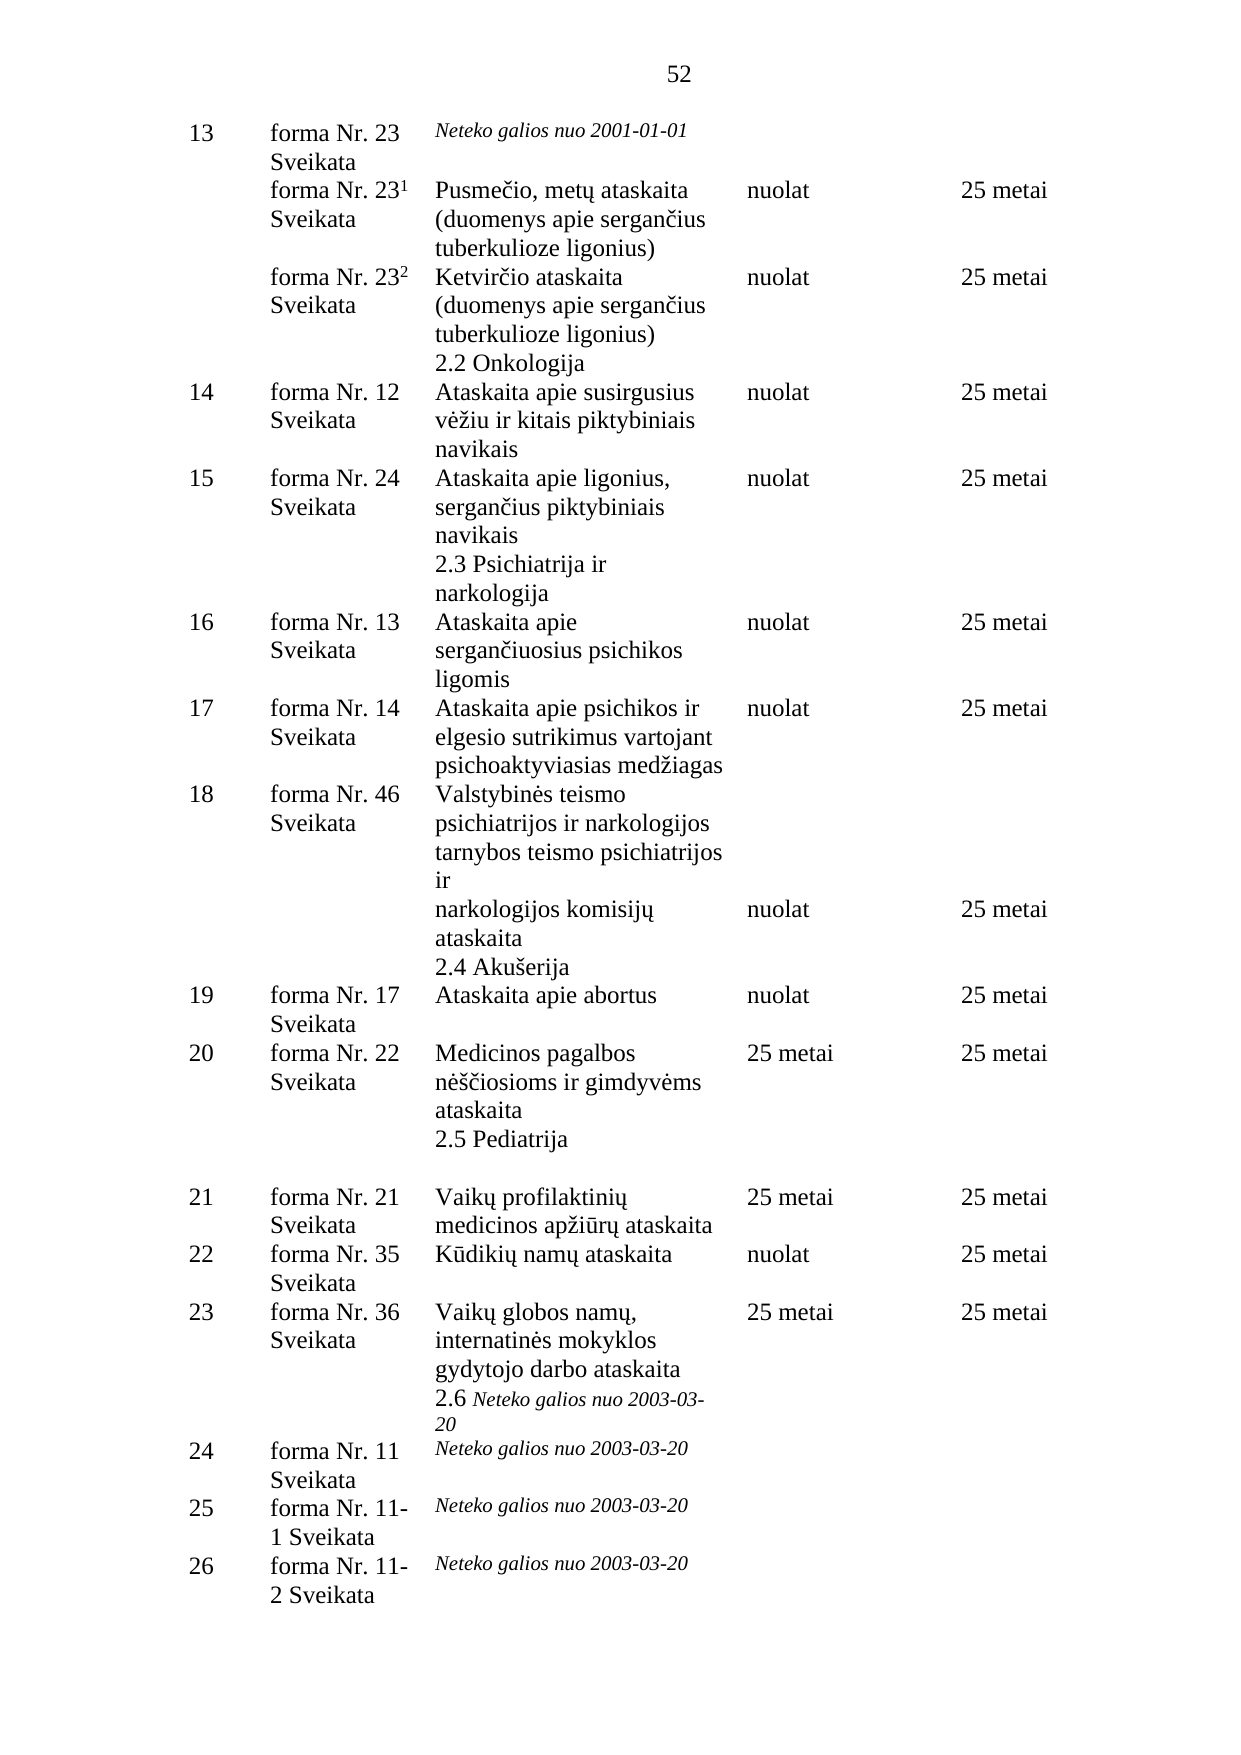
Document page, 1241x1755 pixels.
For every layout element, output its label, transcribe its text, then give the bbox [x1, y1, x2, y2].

table_cell 25 metai [950, 1038, 1181, 1124]
table_cell Neteko galios nuo 2003-03-20 [424, 1551, 736, 1608]
table_cell Vaikų profilaktinių medicinos apžiūrų ataskaita [424, 1182, 736, 1239]
table_cell 23 [177, 1297, 259, 1383]
table_cell 13 [177, 118, 259, 176]
table_cell [259, 1383, 424, 1436]
table_cell [259, 894, 424, 952]
table_cell 2.6 Neteko galios nuo 2003-03-20 [424, 1383, 736, 1436]
table_cell [259, 1124, 424, 1153]
table_cell forma Nr. 21 Sveikata [259, 1182, 424, 1239]
table_cell Neteko galios nuo 2003-03-20 [424, 1436, 736, 1493]
table_cell 25 metai [736, 1182, 949, 1239]
table_cell 25 metai [950, 463, 1181, 549]
table_cell [950, 1153, 1181, 1182]
table_cell [177, 894, 259, 952]
table_cell 25 metai [950, 693, 1181, 779]
table_cell [736, 1436, 949, 1493]
table_cell 25 metai [950, 1239, 1181, 1297]
table_cell 2.5 Pediatrija [424, 1124, 736, 1153]
table_cell [177, 952, 259, 981]
table_cell [736, 1124, 949, 1153]
table_cell Valstybinės teismo psichiatrijos ir narkologijos tarnybos teismo psichiatrijos ir [424, 779, 736, 894]
table_cell nuolat [736, 693, 949, 779]
table_cell [177, 1153, 259, 1182]
table_cell forma Nr. 14 Sveikata [259, 693, 424, 779]
table_cell Neteko galios nuo 2003-03-20 [424, 1494, 736, 1551]
table_cell 2.3 Psichiatrija ir narkologija [424, 549, 736, 607]
table_cell [177, 1383, 259, 1436]
table_cell Ataskaita apie psichikos ir elgesio sutrikimus vartojant psichoaktyviasias medžiagas [424, 693, 736, 779]
table_cell forma Nr. 35 Sveikata [259, 1239, 424, 1297]
table_cell forma Nr. 12 Sveikata [259, 377, 424, 463]
table_cell [736, 952, 949, 981]
table_cell [177, 549, 259, 607]
table_cell forma Nr. 17 Sveikata [259, 981, 424, 1038]
table_cell nuolat [736, 1239, 949, 1297]
table_cell forma Nr. 24 Sveikata [259, 463, 424, 549]
table_cell 18 [177, 779, 259, 894]
table_cell nuolat [736, 607, 949, 693]
table_cell [736, 549, 949, 607]
table_cell nuolat [736, 463, 949, 549]
table_cell Pusmečio, metų ataskaita (duomenys apie sergančius tuberkulioze ligonius) Ketvirčio ataskaita (duomenys apie sergančius tuberkulioze ligonius) [424, 176, 736, 348]
table_cell [259, 952, 424, 981]
table_cell 20 [177, 1038, 259, 1124]
table_cell [259, 549, 424, 607]
table_cell [736, 1153, 949, 1182]
table_cell forma Nr. 13 Sveikata [259, 607, 424, 693]
table_cell [736, 118, 949, 176]
table_cell 25 metai [950, 607, 1181, 693]
table_cell [950, 549, 1181, 607]
table_cell 25 metai [736, 1297, 949, 1383]
table_cell [950, 348, 1181, 377]
table_cell [259, 348, 424, 377]
table_cell Neteko galios nuo 2001-01-01 [424, 118, 736, 176]
table_cell 25 metai [950, 1297, 1181, 1383]
table_cell [177, 348, 259, 377]
table_cell [950, 779, 1181, 894]
table_cell nuolat nuolat [736, 176, 949, 348]
table_cell Ataskaita apie abortus [424, 981, 736, 1038]
table_cell Medicinos pagalbos nėščiosioms ir gimdyvėms ataskaita [424, 1038, 736, 1124]
table_cell 25 metai [950, 1182, 1181, 1239]
table_cell [950, 1436, 1181, 1493]
table_cell [950, 952, 1181, 981]
table_cell narkologijos komisijų ataskaita [424, 894, 736, 952]
table_cell [177, 176, 259, 348]
table_cell Vaikų globos namų, internatinės mokyklos gydytojo darbo ataskaita [424, 1297, 736, 1383]
table_cell 19 [177, 981, 259, 1038]
table_cell [736, 348, 949, 377]
table_cell [950, 1551, 1181, 1608]
table_cell 25 metai [950, 894, 1181, 952]
table_cell forma Nr. 23 Sveikata [259, 118, 424, 176]
table_cell forma Nr. 231 Sveikata forma Nr. 232 Sveikata [259, 176, 424, 348]
table_cell 26 [177, 1551, 259, 1608]
table_cell [950, 118, 1181, 176]
table_cell 25 metai [950, 377, 1181, 463]
table_cell forma Nr. 11-1 Sveikata [259, 1494, 424, 1551]
table_cell 14 [177, 377, 259, 463]
table_cell 17 [177, 693, 259, 779]
table_cell 25 metai [950, 981, 1181, 1038]
table_cell [736, 1383, 949, 1436]
table_cell 25 metai [736, 1038, 949, 1124]
table_cell forma Nr. 11 Sveikata [259, 1436, 424, 1493]
table_cell forma Nr. 46 Sveikata [259, 779, 424, 894]
table_cell Ataskaita apie susirgusius vėžiu ir kitais piktybiniais navikais [424, 377, 736, 463]
table_cell [950, 1494, 1181, 1551]
table_cell 25 metai 25 metai [950, 176, 1181, 348]
table_cell 24 [177, 1436, 259, 1493]
table_cell [950, 1383, 1181, 1436]
table_cell Ataskaita apie sergančiuosius psichikos ligomis [424, 607, 736, 693]
table_cell 15 [177, 463, 259, 549]
table_cell nuolat [736, 981, 949, 1038]
table_cell 25 [177, 1494, 259, 1551]
table_cell [736, 1494, 949, 1551]
table_cell [950, 1124, 1181, 1153]
table_cell 2.4 Akušerija [424, 952, 736, 981]
table_cell nuolat [736, 894, 949, 952]
table_cell nuolat [736, 377, 949, 463]
table_cell 2.2 Onkologija [424, 348, 736, 377]
table_cell 21 [177, 1182, 259, 1239]
table_cell [177, 1124, 259, 1153]
table_cell [736, 1551, 949, 1608]
table_cell Kūdikių namų ataskaita [424, 1239, 736, 1297]
table_cell forma Nr. 11-2 Sveikata [259, 1551, 424, 1608]
table_cell [736, 779, 949, 894]
table_cell Ataskaita apie ligonius, sergančius piktybiniais navikais [424, 463, 736, 549]
table_cell [259, 1153, 424, 1182]
table_cell forma Nr. 36 Sveikata [259, 1297, 424, 1383]
table_cell 22 [177, 1239, 259, 1297]
table_cell 16 [177, 607, 259, 693]
table_cell [424, 1153, 736, 1182]
table_cell forma Nr. 22 Sveikata [259, 1038, 424, 1124]
